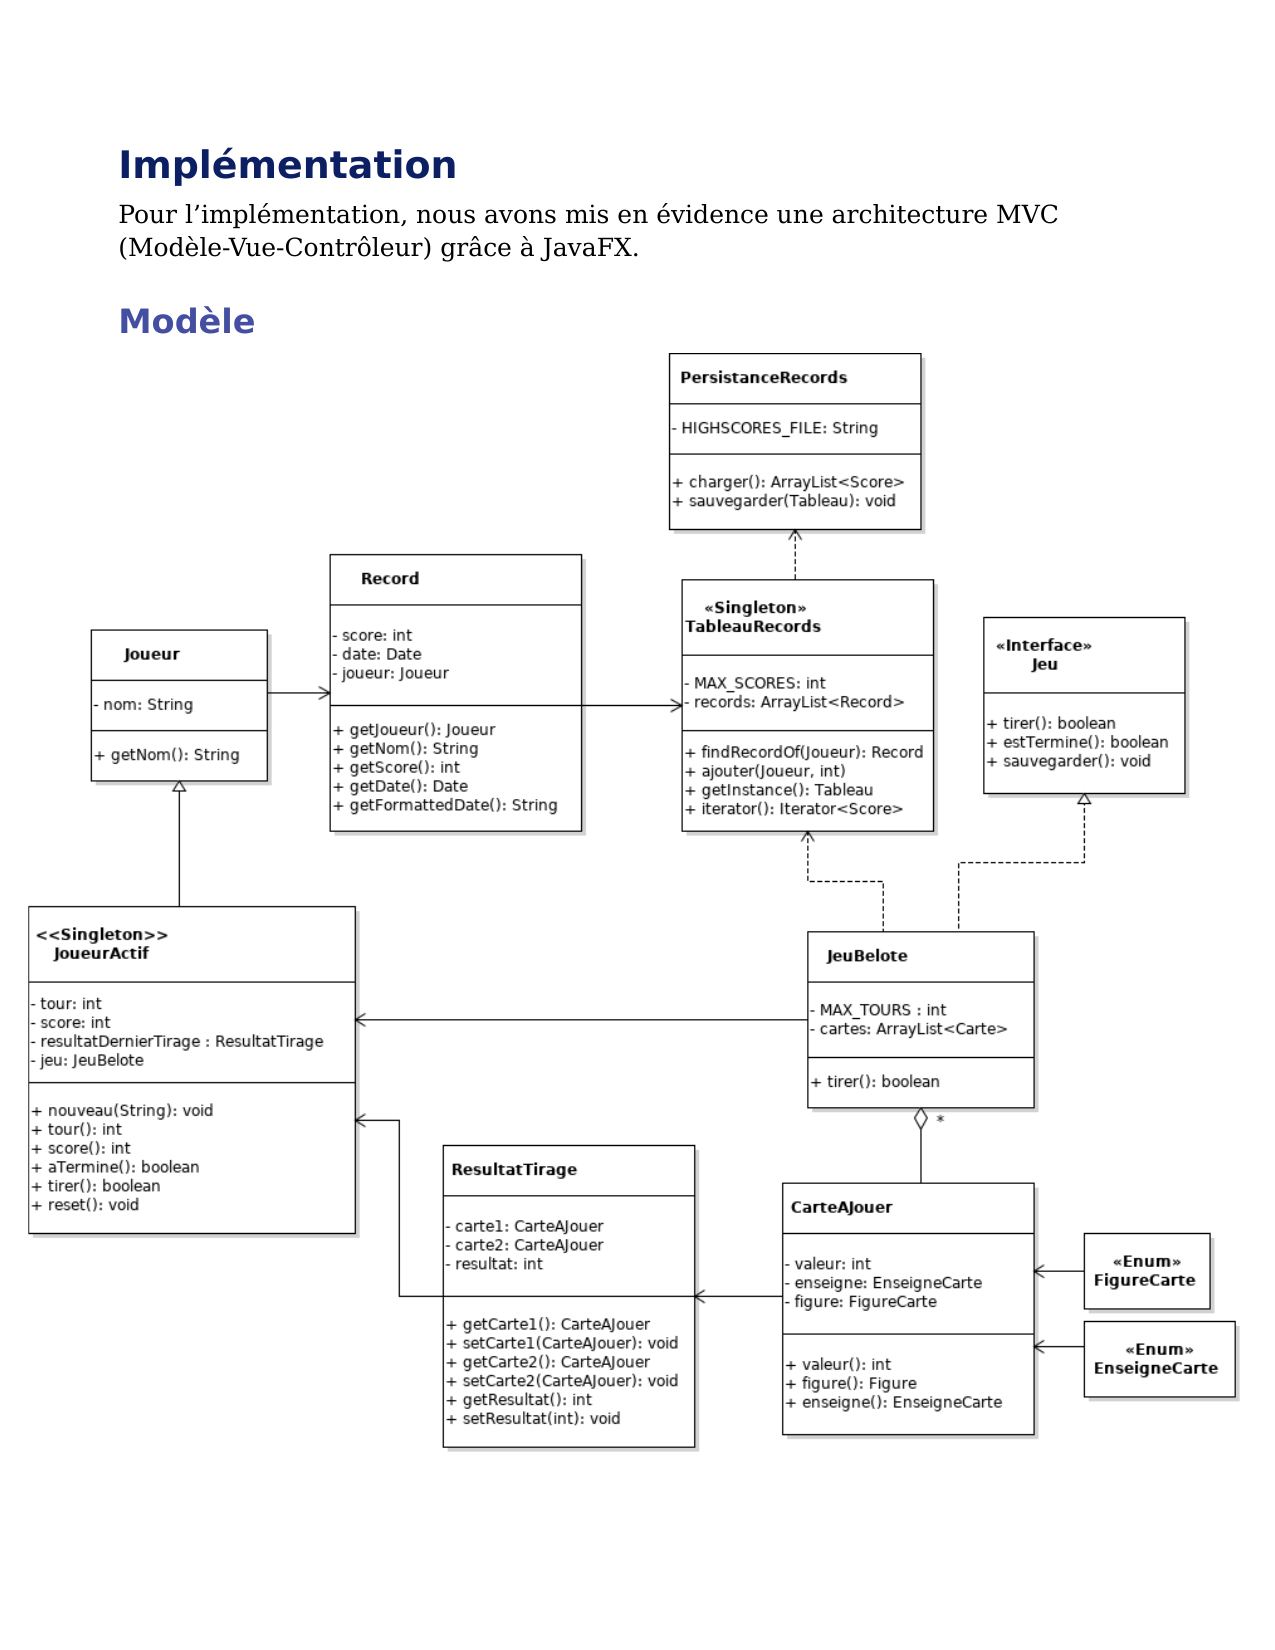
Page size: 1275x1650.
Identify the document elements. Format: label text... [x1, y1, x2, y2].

subtitle Implémentation [118, 143, 1157, 187]
text Pour l’implémentation, nous avons mis en évidence une architecture MVC (Modèle-Vue-Contrôleur) grâce à JavaFX. [118, 200, 1157, 262]
picture [28, 353, 1241, 1453]
subtitle Modèle [118, 302, 1157, 341]
